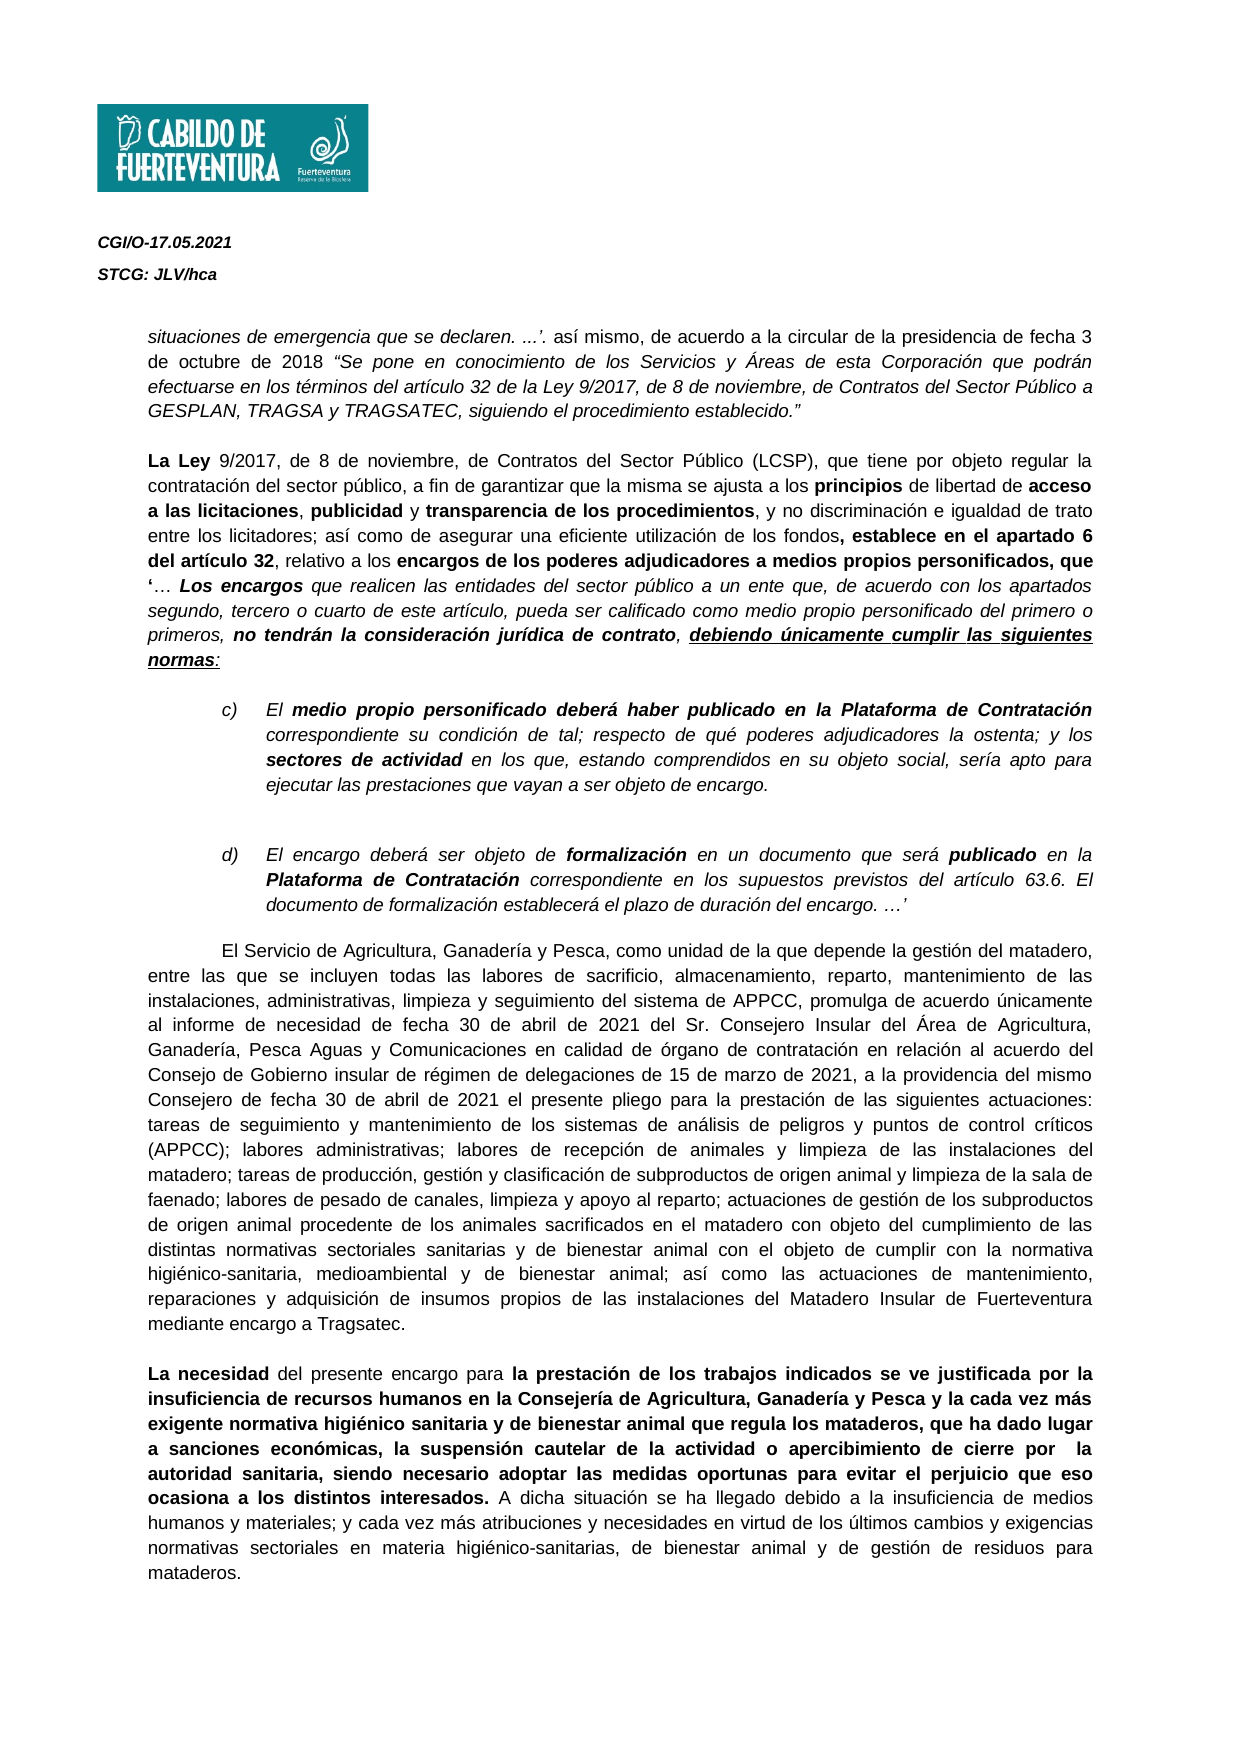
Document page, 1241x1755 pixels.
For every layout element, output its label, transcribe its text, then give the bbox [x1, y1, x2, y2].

list El medio propio personificado deberá haber publicado en la Plataforma de Contratación correspondiente su condición de tal; respecto de qué poderes adjudicadores la ostenta; y los sectores de actividad en los que, estando comprendidos en su objeto social, sería apto para ejecutar las prestaciones que vayan a ser objeto de encargo. [222, 699, 1093, 795]
text El Servicio de Agricultura, Ganadería y Pesca, como unidad de la que depende la gestión del matadero, entre las que se incluyen todas las labores de sacrificio, almacenamiento, reparto, mantenimiento de las instalaciones, administrativas, limpieza y seguimiento del sistema de APPCC, promulga de acuerdo únicamente al informe de necesidad de fecha 30 de abril de 2021 del Sr. Consejero Insular del Área de Agricultura, Ganadería, Pesca Aguas y Comunicaciones en calidad de órgano de contratación en relación al acuerdo del Consejo de Gobierno insular de régimen de delegaciones de 15 de marzo de 2021, a la providencia del mismo Consejero de fecha 30 de abril de 2021 el presente pliego para la prestación de las siguientes actuaciones: tareas de seguimiento y mantenimiento de los sistemas de análisis de peligros y puntos de control críticos (APPCC); labores administrativas; labores de recepción de animales y limpieza de las instalaciones del matadero; tareas de producción, gestión y clasificación de subproductos de origen animal y limpieza de la sala de faenado; labores de pesado de canales, limpieza y apoyo al reparto; actuaciones de gestión de los subproductos de origen animal procedente de los animales sacrificados en el matadero con objeto del cumplimiento de las distintas normativas sectoriales sanitarias y de bienestar animal con el objeto de cumplir con la normativa higiénico-sanitaria, medioambiental y de bienestar animal; así como las actuaciones de mantenimiento, reparaciones y adquisición de insumos propios de las instalaciones del Matadero Insular de Fuerteventura mediante encargo a Tragsatec. [148, 939, 1093, 1334]
text La necesidad del presente encargo para la prestación de los trabajos indicados se ve justificada por la insuficiencia de recursos humanos en la Consejería de Agricultura, Ganadería y Pesca y la cada vez más exigente normativa higiénico sanitaria y de bienestar animal que regula los mataderos, que ha dado lugar a sanciones económicas, la suspensión cautelar de la actividad o apercibimiento de cierre por la autoridad sanitaria, siendo necesario adoptar las medidas oportunas para evitar el perjuicio que eso ocasiona a los distintos interesados. A dicha situación se ha llegado debido a la insuficiencia de medios humanos y materiales; y cada vez más atribuciones y necesidades en virtud de los últimos cambios y exigencias normativas sectoriales en materia higiénico-sanitarias, de bienestar animal y de gestión de residuos para mataderos. [148, 1363, 1093, 1583]
text La Ley 9/2017, de 8 de noviembre, de Contratos del Sector Público (LCSP), que tiene por objeto regular la contratación del sector público, a fin de garantizar que la misma se ajusta a los principios de libertad de acceso a las licitaciones, publicidad y transparencia de los procedimientos, y no discriminación e igualdad de trato entre los licitadores; así como de asegurar una eficiente utilización de los fondos, establece en el apartado 6 del artículo 32, relativo a los encargos de los poderes adjudicadores a medios propios personificados, que ‘… Los encargos que realicen las entidades del sector público a un ente que, de acuerdo con los apartados segundo, tercero o cuarto de este artículo, pueda ser calificado como medio propio personificado del primero o primeros, no tendrán la consideración jurídica de contrato, debiendo únicamente cumplir las siguientes normas: [148, 450, 1093, 671]
text situaciones de emergencia que se declaren. ...’. así mismo, de acuerdo a la circular de la presidencia de fecha 3 de octubre de 2018 “Se pone en conocimiento de los Servicios y Áreas de esta Corporación que podrán efectuarse en los términos del artículo 32 de la Ley 9/2017, de 8 de noviembre, de Contratos del Sector Público a GESPLAN, TRAGSA y TRAGSATEC, siguiendo el procedimiento establecido.” [148, 326, 1093, 422]
list El encargo deberá ser objeto de formalización en un documento que será publicado en la Plataforma de Contratación correspondiente en los supuestos previstos del artículo 63.6. El documento de formalización establecerá el plazo de duración del encargo. …’ [222, 844, 1093, 915]
